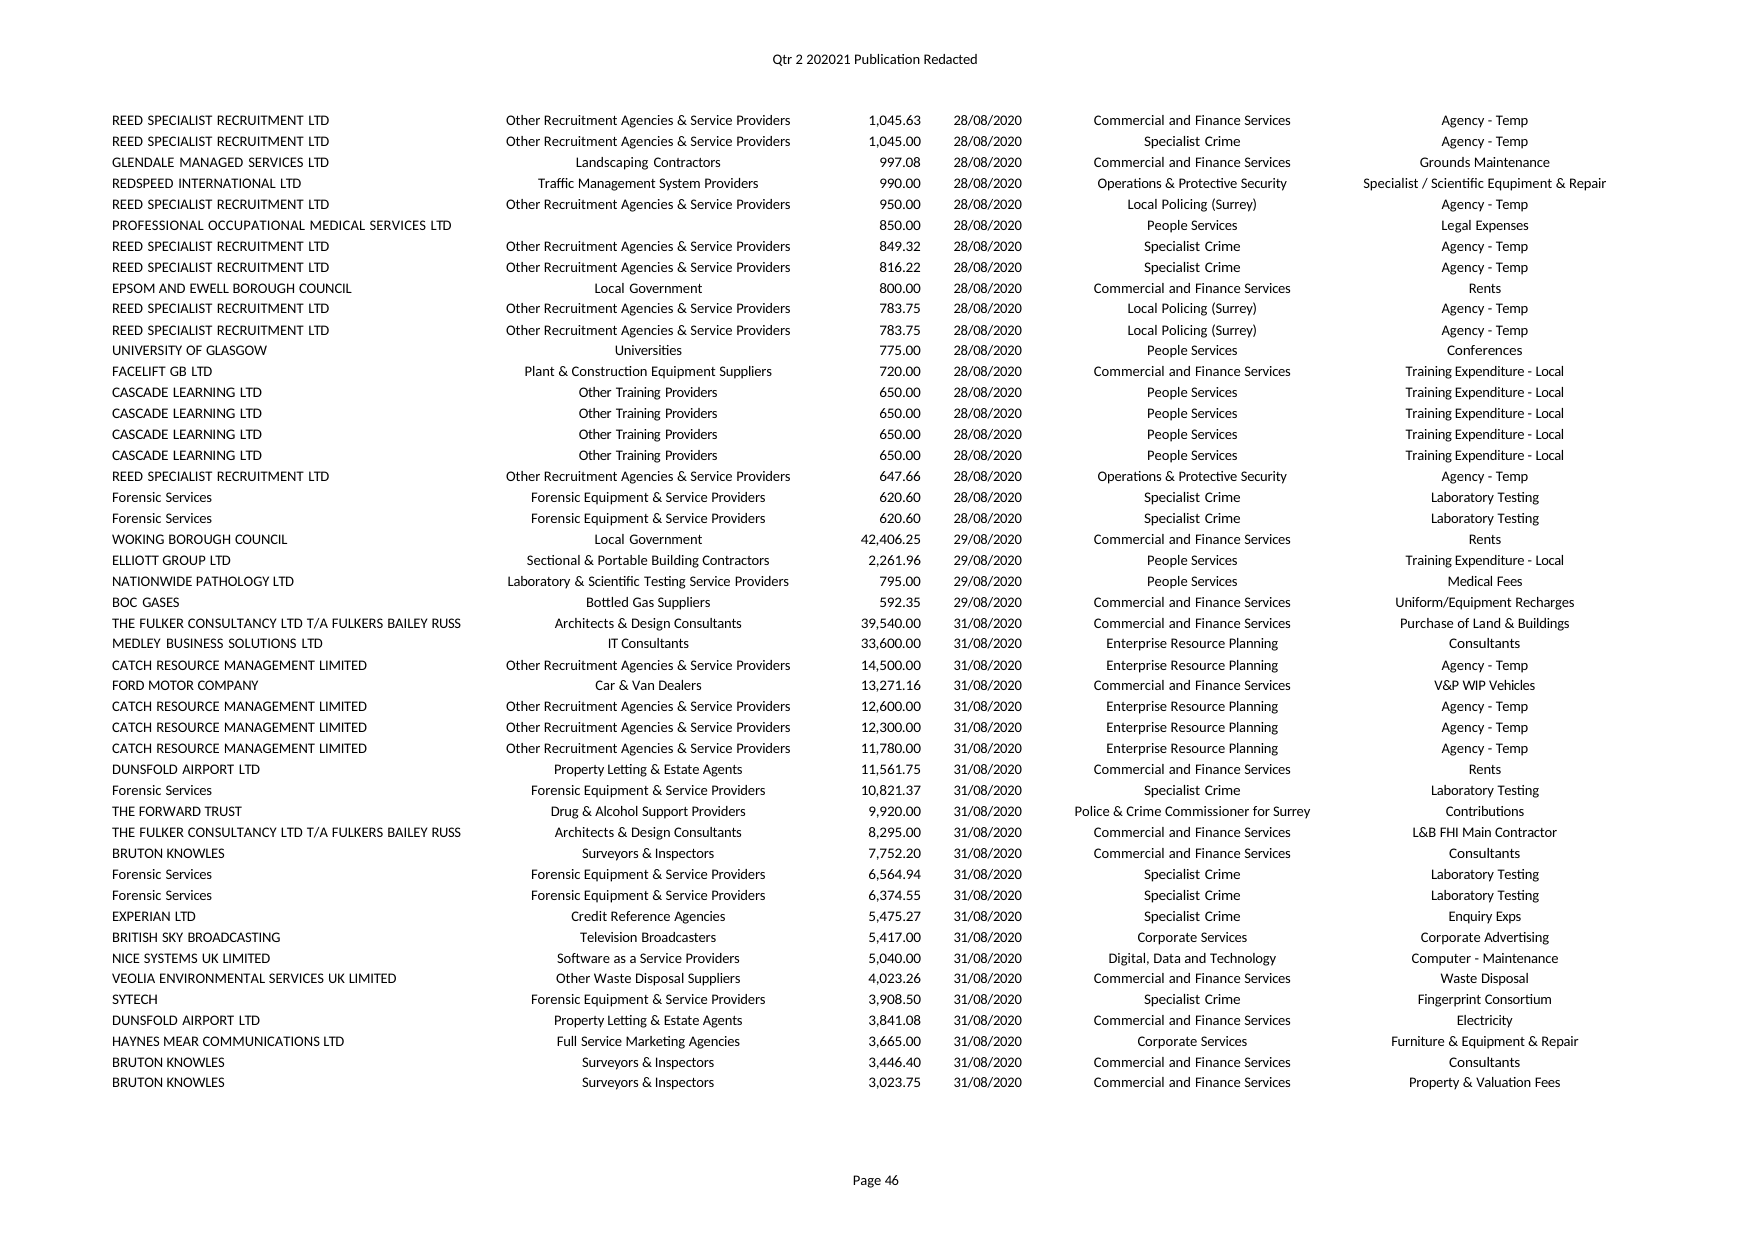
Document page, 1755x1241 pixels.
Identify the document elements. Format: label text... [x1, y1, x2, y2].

table_cell Traffic Management System Providers [465, 173, 829, 194]
table_cell BRUTON KNOWLES [106, 843, 465, 864]
table_cell Commercial and Finance Services [1045, 152, 1337, 173]
table_cell Forensic Equipment & Service Providers [465, 780, 829, 801]
table_cell Legal Expenses [1338, 215, 1630, 236]
table_cell CATCH RESOURCE MANAGEMENT LIMITED [106, 717, 465, 738]
table_cell People Services [1045, 571, 1337, 592]
table_cell 31/08/2020 [928, 927, 1045, 948]
table_cell NATIONWIDE PATHOLOGY LTD [106, 571, 465, 592]
table_cell 650.00 [829, 424, 928, 445]
table_cell 795.00 [829, 571, 928, 592]
table_cell Forensic Services [106, 487, 465, 508]
table_cell Forensic Equipment & Service Providers [465, 487, 829, 508]
table_cell V&P WIP Vehicles [1338, 675, 1630, 696]
table_cell Laboratory Testing [1338, 487, 1630, 508]
table_cell CATCH RESOURCE MANAGEMENT LIMITED [106, 655, 465, 675]
table_cell Enterprise Resource Planning [1045, 696, 1337, 717]
table_cell Other Training Providers [465, 382, 829, 403]
table_cell Local Policing (Surrey) [1045, 320, 1337, 340]
table_cell Computer - Maintenance [1338, 948, 1630, 968]
table_cell Commercial and Finance Services [1045, 759, 1337, 780]
table_cell 11,780.00 [829, 738, 928, 759]
table_cell Medical Fees [1338, 571, 1630, 592]
table_cell Other Recruitment Agencies & Service Providers [465, 655, 829, 675]
table_cell 8,295.00 [829, 822, 928, 843]
table_cell Specialist Crime [1045, 864, 1337, 885]
table_cell 29/08/2020 [928, 592, 1045, 613]
table_cell Other Recruitment Agencies & Service Providers [465, 257, 829, 278]
table_cell Fingerprint Consortium [1338, 990, 1630, 1010]
table_cell 14,500.00 [829, 655, 928, 675]
table_cell Laboratory & Scientific Testing Service Providers [465, 571, 829, 592]
table_cell 28/08/2020 [928, 340, 1045, 361]
table_cell 3,665.00 [829, 1031, 928, 1052]
table_cell 31/08/2020 [928, 759, 1045, 780]
table_cell 620.60 [829, 508, 928, 529]
table_cell ELLIOTT GROUP LTD [106, 550, 465, 571]
table_cell Architects & Design Consultants [465, 822, 829, 843]
table_cell Training Expenditure - Local [1338, 361, 1630, 382]
table_cell 816.22 [829, 257, 928, 278]
table_cell Commercial and Finance Services [1045, 1073, 1337, 1093]
table_cell Contributions [1338, 801, 1630, 822]
table_cell BOC GASES [106, 592, 465, 613]
table_cell REED SPECIALIST RECRUITMENT LTD [106, 236, 465, 257]
table_cell 28/08/2020 [928, 194, 1045, 215]
table_cell Training Expenditure - Local [1338, 403, 1630, 424]
table_cell UNIVERSITY OF GLASGOW [106, 340, 465, 361]
table_cell Surveyors & Inspectors [465, 1073, 829, 1093]
table_cell 28/08/2020 [928, 466, 1045, 487]
table_cell Specialist Crime [1045, 780, 1337, 801]
table_cell Local Policing (Surrey) [1045, 299, 1337, 319]
table_cell Local Government [465, 529, 829, 550]
table_cell CASCADE LEARNING LTD [106, 424, 465, 445]
table_cell REED SPECIALIST RECRUITMENT LTD [106, 466, 465, 487]
table_cell 2,261.96 [829, 550, 928, 571]
table_cell People Services [1045, 215, 1337, 236]
table_cell Enterprise Resource Planning [1045, 655, 1337, 675]
table_cell REDSPEED INTERNATIONAL LTD [106, 173, 465, 194]
table_cell 28/08/2020 [928, 215, 1045, 236]
table_cell BRUTON KNOWLES [106, 1052, 465, 1073]
table_cell Enterprise Resource Planning [1045, 717, 1337, 738]
table_cell Forensic Services [106, 780, 465, 801]
table_cell Laboratory Testing [1338, 508, 1630, 529]
table_cell Rents [1338, 759, 1630, 780]
table_cell 28/08/2020 [928, 299, 1045, 319]
table_cell Other Recruitment Agencies & Service Providers [465, 466, 829, 487]
table_cell 11,561.75 [829, 759, 928, 780]
table_cell Other Recruitment Agencies & Service Providers [465, 299, 829, 319]
table_cell REED SPECIALIST RECRUITMENT LTD [106, 194, 465, 215]
table_cell Plant & Construction Equipment Suppliers [465, 361, 829, 382]
table_cell Specialist Crime [1045, 906, 1337, 927]
table_cell Property Letting & Estate Agents [465, 759, 829, 780]
table_cell FACELIFT GB LTD [106, 361, 465, 382]
table_cell Local Policing (Surrey) [1045, 194, 1337, 215]
table_cell Agency - Temp [1338, 466, 1630, 487]
table_cell Car & Van Dealers [465, 675, 829, 696]
table_cell Landscaping Contractors [465, 152, 829, 173]
table_cell Other Recruitment Agencies & Service Providers [465, 696, 829, 717]
table_cell 28/08/2020 [928, 508, 1045, 529]
table_cell Other Waste Disposal Suppliers [465, 969, 829, 989]
table_cell 31/08/2020 [928, 906, 1045, 927]
table_cell Enterprise Resource Planning [1045, 738, 1337, 759]
table_cell Digital, Data and Technology [1045, 948, 1337, 968]
table_cell 31/08/2020 [928, 780, 1045, 801]
table_cell 31/08/2020 [928, 738, 1045, 759]
table_cell 990.00 [829, 173, 928, 194]
table_cell Specialist Crime [1045, 257, 1337, 278]
table_cell 31/08/2020 [928, 801, 1045, 822]
table_cell 1,045.63 [829, 110, 928, 131]
table_cell Other Recruitment Agencies & Service Providers [465, 131, 829, 152]
table_cell 650.00 [829, 445, 928, 466]
table_cell 31/08/2020 [928, 1010, 1045, 1031]
table_cell 849.32 [829, 236, 928, 257]
table_cell Electricity [1338, 1010, 1630, 1031]
table_cell 31/08/2020 [928, 822, 1045, 843]
table_cell People Services [1045, 382, 1337, 403]
table_cell THE FULKER CONSULTANCY LTD T/A FULKERS BAILEY RUSS [106, 822, 465, 843]
table_cell 28/08/2020 [928, 424, 1045, 445]
table_cell Other Recruitment Agencies & Service Providers [465, 236, 829, 257]
table_cell Forensic Services [106, 864, 465, 885]
table_cell REED SPECIALIST RECRUITMENT LTD [106, 299, 465, 319]
table_cell 3,908.50 [829, 990, 928, 1010]
table_cell Commercial and Finance Services [1045, 1010, 1337, 1031]
table_cell 33,600.00 [829, 634, 928, 654]
table_cell Other Recruitment Agencies & Service Providers [465, 194, 829, 215]
table_cell Training Expenditure - Local [1338, 382, 1630, 403]
table_cell Agency - Temp [1338, 717, 1630, 738]
table_cell 775.00 [829, 340, 928, 361]
table_cell 31/08/2020 [928, 634, 1045, 654]
table_cell Commercial and Finance Services [1045, 822, 1337, 843]
table_cell Agency - Temp [1338, 738, 1630, 759]
table_cell 29/08/2020 [928, 529, 1045, 550]
table_cell Agency - Temp [1338, 131, 1630, 152]
table_cell People Services [1045, 550, 1337, 571]
table_cell Sectional & Portable Building Contractors [465, 550, 829, 571]
table_cell 950.00 [829, 194, 928, 215]
table_cell 850.00 [829, 215, 928, 236]
table_cell Other Recruitment Agencies & Service Providers [465, 717, 829, 738]
table_cell 1,045.00 [829, 131, 928, 152]
table_cell 13,271.16 [829, 675, 928, 696]
table_cell Specialist Crime [1045, 487, 1337, 508]
table_cell WOKING BOROUGH COUNCIL [106, 529, 465, 550]
table_cell 7,752.20 [829, 843, 928, 864]
table_cell Enquiry Exps [1338, 906, 1630, 927]
table_cell 28/08/2020 [928, 320, 1045, 340]
table_cell Other Recruitment Agencies & Service Providers [465, 320, 829, 340]
table_cell 29/08/2020 [928, 571, 1045, 592]
table_cell Bottled Gas Suppliers [465, 592, 829, 613]
table_cell Property Letting & Estate Agents [465, 1010, 829, 1031]
table_cell Drug & Alcohol Support Providers [465, 801, 829, 822]
table_cell DUNSFOLD AIRPORT LTD [106, 759, 465, 780]
table_cell HAYNES MEAR COMMUNICATIONS LTD [106, 1031, 465, 1052]
table_cell People Services [1045, 424, 1337, 445]
table_cell 3,446.40 [829, 1052, 928, 1073]
table_cell Surveyors & Inspectors [465, 843, 829, 864]
table_cell 3,023.75 [829, 1073, 928, 1093]
table_cell 31/08/2020 [928, 969, 1045, 989]
table_cell Commercial and Finance Services [1045, 1052, 1337, 1073]
table_cell 6,374.55 [829, 885, 928, 906]
table_cell FORD MOTOR COMPANY [106, 675, 465, 696]
table_cell MEDLEY BUSINESS SOLUTIONS LTD [106, 634, 465, 654]
table_cell Furniture & Equipment & Repair [1338, 1031, 1630, 1052]
table_cell 31/08/2020 [928, 990, 1045, 1010]
table_cell 31/08/2020 [928, 885, 1045, 906]
table_cell 783.75 [829, 320, 928, 340]
table_cell REED SPECIALIST RECRUITMENT LTD [106, 320, 465, 340]
table_cell Rents [1338, 529, 1630, 550]
table_cell Specialist Crime [1045, 990, 1337, 1010]
table_cell 620.60 [829, 487, 928, 508]
table_cell THE FORWARD TRUST [106, 801, 465, 822]
table_cell Commercial and Finance Services [1045, 278, 1337, 298]
table_cell Conferences [1338, 340, 1630, 361]
table_cell 997.08 [829, 152, 928, 173]
table_cell Local Government [465, 278, 829, 298]
table_cell 647.66 [829, 466, 928, 487]
table_cell Software as a Service Providers [465, 948, 829, 968]
table_cell 31/08/2020 [928, 864, 1045, 885]
table_cell 31/08/2020 [928, 1031, 1045, 1052]
table_cell Forensic Services [106, 885, 465, 906]
table_cell Forensic Equipment & Service Providers [465, 508, 829, 529]
table_cell BRITISH SKY BROADCASTING [106, 927, 465, 948]
table_cell VEOLIA ENVIRONMENTAL SERVICES UK LIMITED [106, 969, 465, 989]
table_cell 39,540.00 [829, 613, 928, 633]
table_cell 650.00 [829, 403, 928, 424]
table_cell L&B FHI Main Contractor [1338, 822, 1630, 843]
table_cell 31/08/2020 [928, 1073, 1045, 1093]
table_cell Commercial and Finance Services [1045, 613, 1337, 633]
table_cell Consultants [1338, 843, 1630, 864]
table_cell 31/08/2020 [928, 948, 1045, 968]
table_cell Surveyors & Inspectors [465, 1052, 829, 1073]
table_cell REED SPECIALIST RECRUITMENT LTD [106, 110, 465, 131]
table_cell Commercial and Finance Services [1045, 529, 1337, 550]
table_cell NICE SYSTEMS UK LIMITED [106, 948, 465, 968]
table_cell 31/08/2020 [928, 675, 1045, 696]
table_cell 5,417.00 [829, 927, 928, 948]
table_cell IT Consultants [465, 634, 829, 654]
table_cell 28/08/2020 [928, 173, 1045, 194]
table_cell 28/08/2020 [928, 361, 1045, 382]
table_cell EPSOM AND EWELL BOROUGH COUNCIL [106, 278, 465, 298]
table_cell 28/08/2020 [928, 403, 1045, 424]
table_cell 31/08/2020 [928, 696, 1045, 717]
table_cell 31/08/2020 [928, 613, 1045, 633]
table_cell CATCH RESOURCE MANAGEMENT LIMITED [106, 696, 465, 717]
table_cell 28/08/2020 [928, 257, 1045, 278]
table_cell 29/08/2020 [928, 550, 1045, 571]
table_cell Specialist Crime [1045, 236, 1337, 257]
table_cell Specialist Crime [1045, 885, 1337, 906]
table_cell Forensic Equipment & Service Providers [465, 990, 829, 1010]
table_cell Uniform/Equipment Recharges [1338, 592, 1630, 613]
table_cell Corporate Advertising [1338, 927, 1630, 948]
table_cell Commercial and Finance Services [1045, 110, 1337, 131]
table_cell Specialist Crime [1045, 508, 1337, 529]
table_cell Purchase of Land & Buildings [1338, 613, 1630, 633]
table_cell Agency - Temp [1338, 320, 1630, 340]
table_cell 28/08/2020 [928, 382, 1045, 403]
table_cell 12,600.00 [829, 696, 928, 717]
table_cell GLENDALE MANAGED SERVICES LTD [106, 152, 465, 173]
table_cell 42,406.25 [829, 529, 928, 550]
table_cell Other Training Providers [465, 445, 829, 466]
table_cell 720.00 [829, 361, 928, 382]
table_cell 28/08/2020 [928, 487, 1045, 508]
table_cell Commercial and Finance Services [1045, 361, 1337, 382]
table_cell 28/08/2020 [928, 278, 1045, 298]
table_cell Property & Valuation Fees [1338, 1073, 1630, 1093]
table_cell People Services [1045, 445, 1337, 466]
table_cell Commercial and Finance Services [1045, 969, 1337, 989]
table_cell Other Training Providers [465, 403, 829, 424]
table_cell PROFESSIONAL OCCUPATIONAL MEDICAL SERVICES LTD [106, 215, 465, 236]
table_cell 28/08/2020 [928, 131, 1045, 152]
table_cell 5,040.00 [829, 948, 928, 968]
table_cell Other Recruitment Agencies & Service Providers [465, 738, 829, 759]
table_cell Training Expenditure - Local [1338, 445, 1630, 466]
table_cell REED SPECIALIST RECRUITMENT LTD [106, 257, 465, 278]
table_cell 12,300.00 [829, 717, 928, 738]
table_cell 783.75 [829, 299, 928, 319]
table_cell Enterprise Resource Planning [1045, 634, 1337, 654]
table_cell REED SPECIALIST RECRUITMENT LTD [106, 131, 465, 152]
table_cell Credit Reference Agencies [465, 906, 829, 927]
table_cell Full Service Marketing Agencies [465, 1031, 829, 1052]
table_cell 9,920.00 [829, 801, 928, 822]
table_cell 5,475.27 [829, 906, 928, 927]
table_cell 592.35 [829, 592, 928, 613]
table_cell Training Expenditure - Local [1338, 424, 1630, 445]
table_cell Operations & Protective Security [1045, 466, 1337, 487]
table_cell Corporate Services [1045, 1031, 1337, 1052]
table_cell 28/08/2020 [928, 236, 1045, 257]
table_cell 31/08/2020 [928, 1052, 1045, 1073]
table_cell Forensic Services [106, 508, 465, 529]
table_cell Consultants [1338, 634, 1630, 654]
table_cell Commercial and Finance Services [1045, 843, 1337, 864]
table_cell 31/08/2020 [928, 655, 1045, 675]
table_cell CASCADE LEARNING LTD [106, 403, 465, 424]
table_cell Television Broadcasters [465, 927, 829, 948]
table_cell CASCADE LEARNING LTD [106, 382, 465, 403]
table_cell Corporate Services [1045, 927, 1337, 948]
table_cell 3,841.08 [829, 1010, 928, 1031]
table_cell 10,821.37 [829, 780, 928, 801]
table_cell Agency - Temp [1338, 110, 1630, 131]
table_cell 28/08/2020 [928, 152, 1045, 173]
table_cell CASCADE LEARNING LTD [106, 445, 465, 466]
table_cell Laboratory Testing [1338, 864, 1630, 885]
table_cell [465, 215, 829, 236]
table_cell 31/08/2020 [928, 717, 1045, 738]
table_cell 4,023.26 [829, 969, 928, 989]
table_cell Laboratory Testing [1338, 885, 1630, 906]
table_cell Specialist Crime [1045, 131, 1337, 152]
table_cell THE FULKER CONSULTANCY LTD T/A FULKERS BAILEY RUSS [106, 613, 465, 633]
table_cell Laboratory Testing [1338, 780, 1630, 801]
table_cell Agency - Temp [1338, 236, 1630, 257]
table_cell 800.00 [829, 278, 928, 298]
table_cell SYTECH [106, 990, 465, 1010]
table_cell Other Training Providers [465, 424, 829, 445]
table_cell BRUTON KNOWLES [106, 1073, 465, 1093]
table_cell Architects & Design Consultants [465, 613, 829, 633]
table_cell DUNSFOLD AIRPORT LTD [106, 1010, 465, 1031]
table_cell EXPERIAN LTD [106, 906, 465, 927]
table_cell Specialist / Scientific Equpiment & Repair [1338, 173, 1630, 194]
table_cell Universities [465, 340, 829, 361]
table_cell People Services [1045, 403, 1337, 424]
table_cell 650.00 [829, 382, 928, 403]
table_cell Consultants [1338, 1052, 1630, 1073]
table_cell 31/08/2020 [928, 843, 1045, 864]
table_cell Forensic Equipment & Service Providers [465, 864, 829, 885]
table_cell Agency - Temp [1338, 299, 1630, 319]
table_cell Police & Crime Commissioner for Surrey [1045, 801, 1337, 822]
table_cell Agency - Temp [1338, 194, 1630, 215]
table_cell Other Recruitment Agencies & Service Providers [465, 110, 829, 131]
table_cell Operations & Protective Security [1045, 173, 1337, 194]
table_cell Commercial and Finance Services [1045, 592, 1337, 613]
table_cell 28/08/2020 [928, 445, 1045, 466]
table_cell Grounds Maintenance [1338, 152, 1630, 173]
table_cell Agency - Temp [1338, 655, 1630, 675]
table_cell Rents [1338, 278, 1630, 298]
table_cell 6,564.94 [829, 864, 928, 885]
table_cell Forensic Equipment & Service Providers [465, 885, 829, 906]
table_cell 28/08/2020 [928, 110, 1045, 131]
table_cell Commercial and Finance Services [1045, 675, 1337, 696]
table_cell Agency - Temp [1338, 696, 1630, 717]
table_cell CATCH RESOURCE MANAGEMENT LIMITED [106, 738, 465, 759]
table_cell Waste Disposal [1338, 969, 1630, 989]
table_cell People Services [1045, 340, 1337, 361]
table_cell Agency - Temp [1338, 257, 1630, 278]
table_cell Training Expenditure - Local [1338, 550, 1630, 571]
